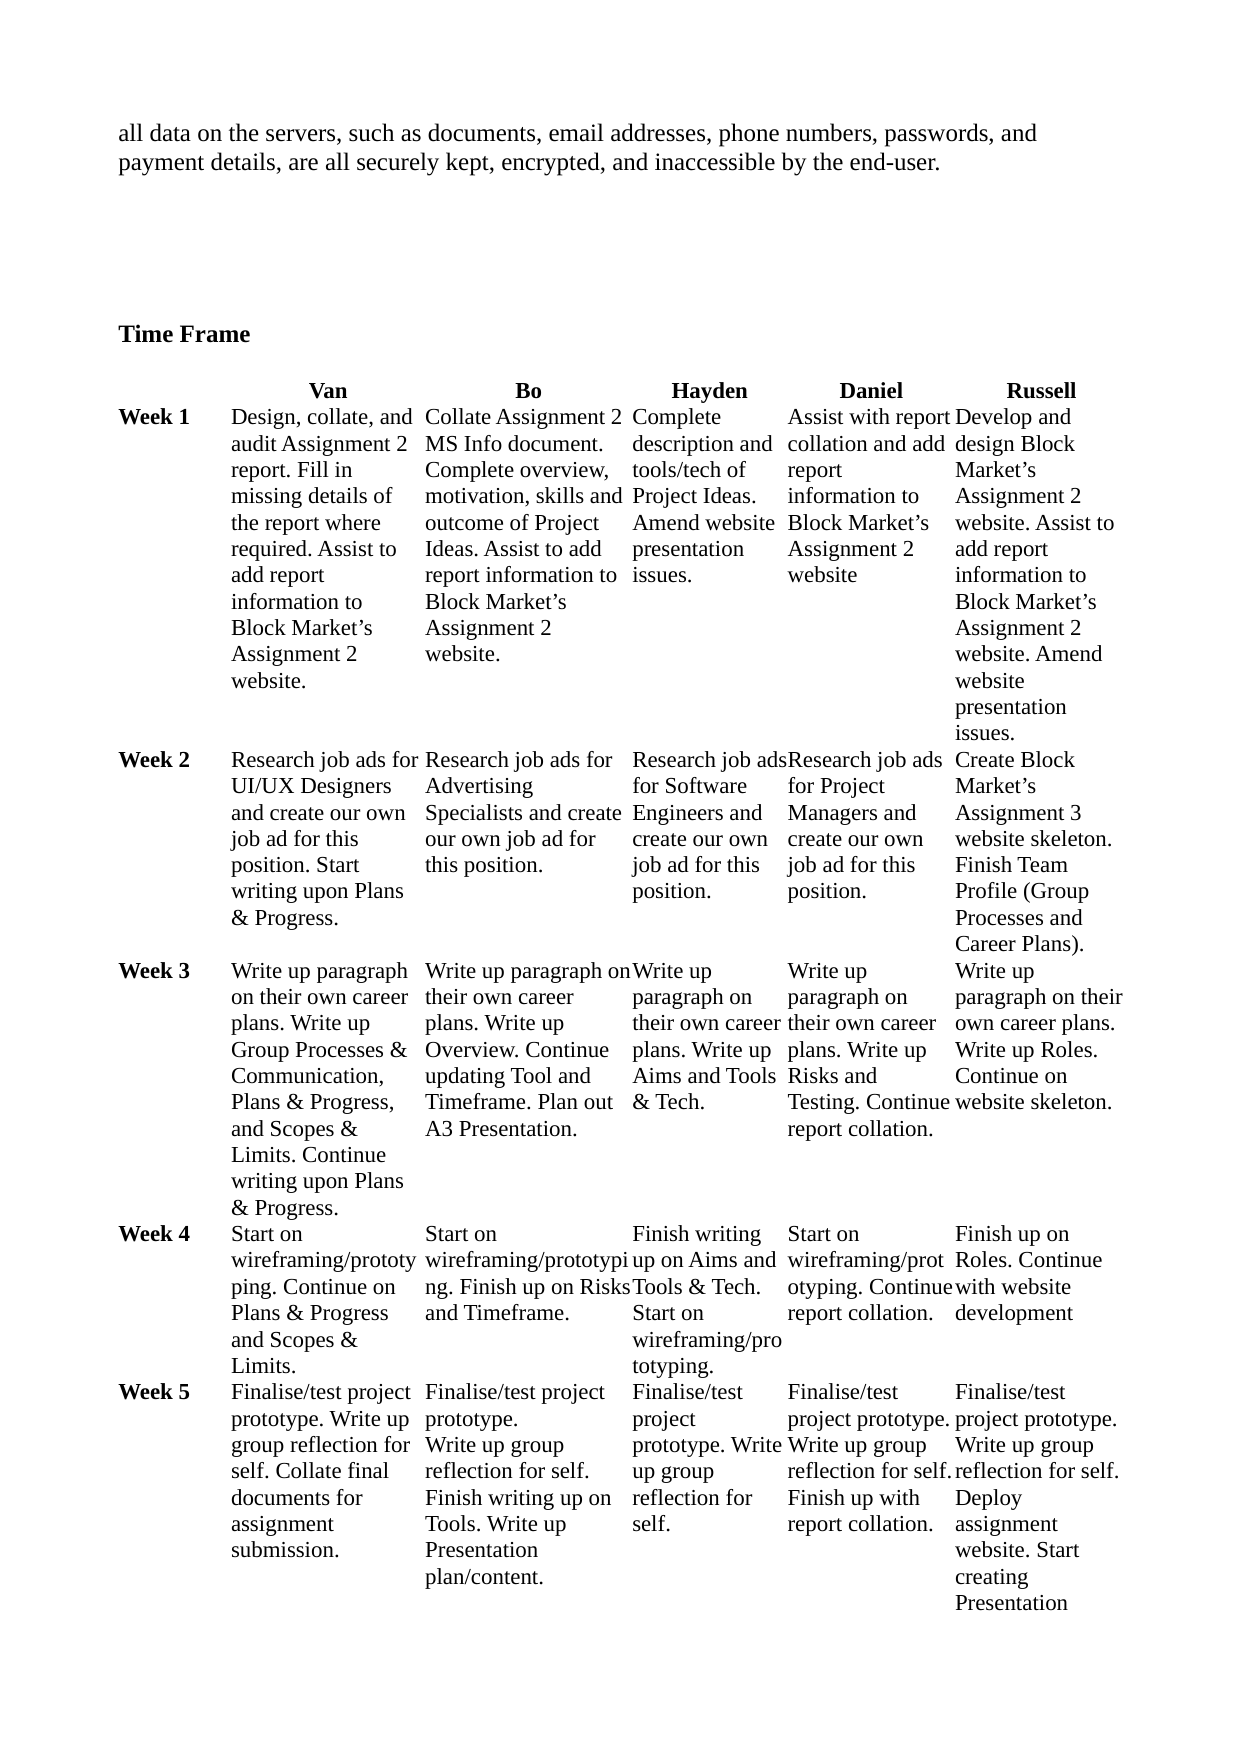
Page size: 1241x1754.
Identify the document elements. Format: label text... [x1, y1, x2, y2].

table_cell Research job ads for Software Engineers and create our own job ad for this position. [632, 746, 787, 957]
table_cell Start on wireframing/prototyping. Continue on Plans & Progress and Scopes & Limits. [231, 1220, 425, 1378]
table_cell Week 2 [118, 746, 231, 957]
text Time Frame [118, 319, 1122, 348]
table_header Hayden [632, 377, 787, 403]
table_cell Research job ads for UI/UX Designers and create our own job ad for this position. Start writing upon Plans & Progress. [231, 746, 425, 957]
table_cell Write up paragraph on their own career plans. Write up Roles. Continue on website skeleton. [955, 957, 1128, 1220]
table_cell Create Block Market’s Assignment 3 website skeleton. Finish Team Profile (Group Processes and Career Plans). [955, 746, 1128, 957]
text all data on the servers, such as documents, email addresses, phone numbers, passwords, and payment details, are all securely kept, encrypted, and inaccessible by the end-user. [118, 118, 1122, 176]
table_cell Finalise/test project prototype. Write up group reflection for self. Deploy assignment website. Start creating Presentation [955, 1378, 1128, 1616]
table_cell Week 5 [118, 1378, 231, 1616]
table_cell Finalise/test project prototype. Write up group reflection for self. Collate final documents for assignment submission. [231, 1378, 425, 1616]
table_header Van [231, 377, 425, 403]
table_cell Write up paragraph on their own career plans. Write up Group Processes & Communication, Plans & Progress, and Scopes & Limits. Continue writing upon Plans & Progress. [231, 957, 425, 1220]
table_cell Week 3 [118, 957, 231, 1220]
table_cell Write up paragraph on their own career plans. Write up Risks and Testing. Continue report collation. [788, 957, 955, 1220]
table_header Russell [955, 377, 1128, 403]
table_cell Design, collate, and audit Assignment 2 report. Fill in missing details of the report where required. Assist to add report information to Block Market’s Assignment 2 website. [231, 403, 425, 746]
table_cell Write up paragraph on their own career plans. Write up Aims and Tools & Tech. [632, 957, 787, 1220]
table_cell Develop and design Block Market’s Assignment 2 website. Assist to add report information to Block Market’s Assignment 2 website. Amend website presentation issues. [955, 403, 1128, 746]
table_header Daniel [788, 377, 955, 403]
table_cell Finalise/test project prototype. Write up group reflection for self. Finish writing up on Tools. Write up Presentation plan/content. [425, 1378, 632, 1616]
table_cell Assist with report collation and add report information to Block Market’s Assignment 2 website [788, 403, 955, 746]
table_cell Week 1 [118, 403, 231, 746]
table_cell Finalise/test project prototype. Write up group reflection for self. Finish up with report collation. [788, 1378, 955, 1616]
table_cell Finalise/test project prototype. Write up group reflection for self. [632, 1378, 787, 1616]
table_cell Collate Assignment 2 MS Info document. Complete overview, motivation, skills and outcome of Project Ideas. Assist to add report information to Block Market’s Assignment 2 website. [425, 403, 632, 746]
table_cell Research job ads for Project Managers and create our own job ad for this position. [788, 746, 955, 957]
table_cell Write up paragraph on their own career plans. Write up Overview. Continue updating Tool and Timeframe. Plan out A3 Presentation. [425, 957, 632, 1220]
table_header [118, 377, 231, 403]
table_cell Finish up on Roles. Continue with website development [955, 1220, 1128, 1378]
table_cell Finish writing up on Aims and Tools & Tech. Start on wireframing/prototyping. [632, 1220, 787, 1378]
table_cell Start on wireframing/prototyping. Continue report collation. [788, 1220, 955, 1378]
table_cell Start on wireframing/prototyping. Finish up on Risks and Timeframe. [425, 1220, 632, 1378]
table_header Bo [425, 377, 632, 403]
table_cell Research job ads for Advertising Specialists and create our own job ad for this position. [425, 746, 632, 957]
table_cell Complete description and tools/tech of Project Ideas. Amend website presentation issues. [632, 403, 787, 746]
table_cell Week 4 [118, 1220, 231, 1378]
